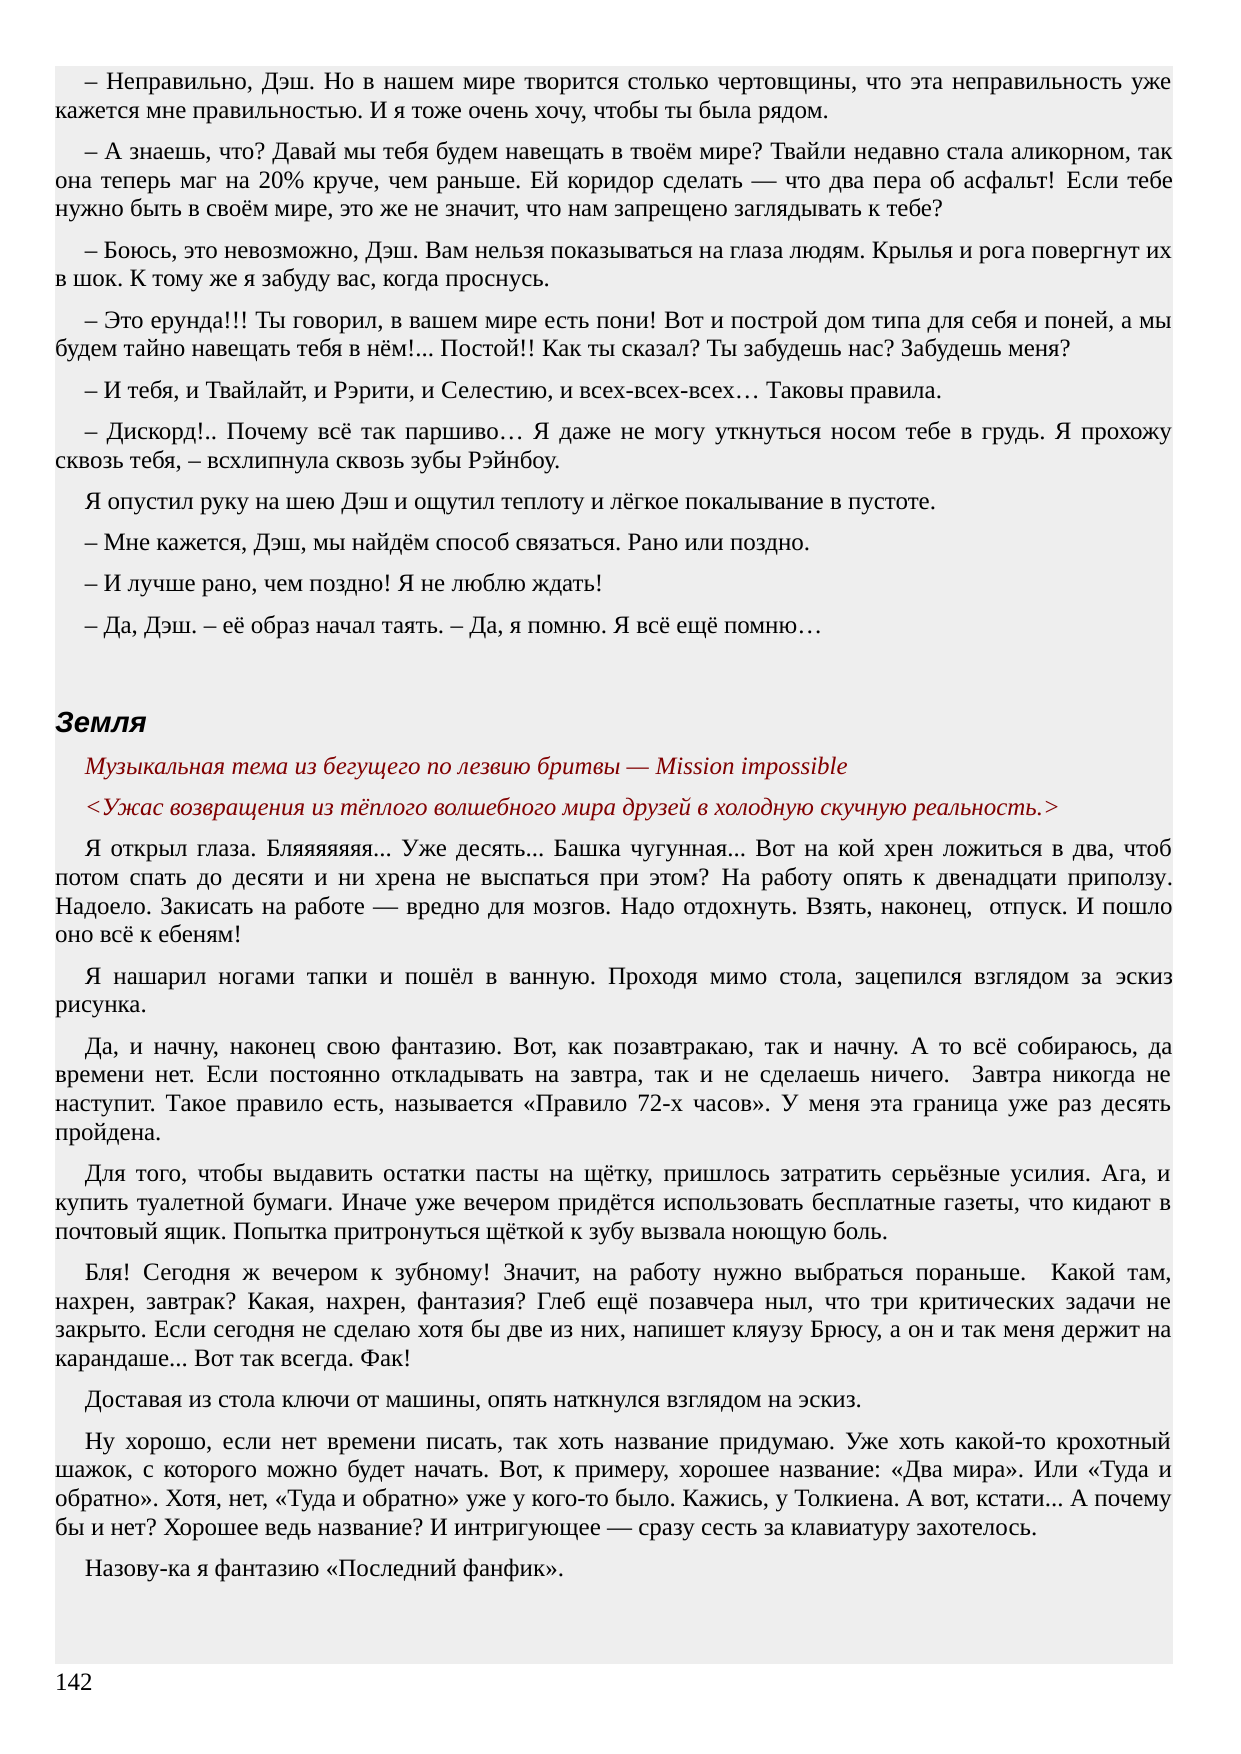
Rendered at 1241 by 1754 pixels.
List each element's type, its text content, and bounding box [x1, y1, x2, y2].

text Я нашарил ногами тапки и пошёл в ванную. Проходя мимо стола, зацепился взглядом за эскиз рисунка. [55, 961, 1173, 1018]
text – Да, Дэш. – её образ начал таять. – Да, я помню. Я всё ещё помню… [55, 610, 1173, 638]
text Музыкальная тема из бегущего по лезвию бритвы — Mission impossible [55, 751, 1173, 779]
text – Это ерунда!!! Ты говорил, в вашем мире есть пони! Вот и построй дом типа для себя и поней, а мы будем тайно навещать тебя в нём!... Постой!! Как ты сказал? Ты забудешь нас? Забудешь меня? [55, 305, 1173, 362]
text <Ужас возвращения из тёплого волшебного мира друзей в холодную скучную реальность.> [55, 792, 1173, 821]
text – Неправильно, Дэш. Но в нашем мире творится столько чертовщины, что эта неправильность уже кажется мне правильностью. И я тоже очень хочу, чтобы ты была рядом. [55, 66, 1173, 123]
text Для того, чтобы выдавить остатки пасты на щётку, пришлось затратить серьёзные усилия. Ага, и купить туалетной бумаги. Иначе уже вечером придётся использовать бесплатные газеты, что кидают в почтовый ящик. Попытка притронуться щёткой к зубу вызвала ноющую боль. [55, 1158, 1173, 1244]
subtitle Земля [55, 705, 1173, 738]
text Назову-ка я фантазию «Последний фанфик». [55, 1553, 1173, 1582]
text Я открыл глаза. Бляяяяяяя... Уже десять... Башка чугунная... Вот на кой хрен ложиться в два, чтоб потом спать до десяти и ни хрена не выспаться при этом? На работу опять к двенадцати приползу. Надоело. Закисать на работе — вредно для мозгов. Надо отдохнуть. Взять, наконец, отпуск. И пошло оно всё к ебеням! [55, 833, 1173, 948]
text Я опустил руку на шею Дэш и ощутил теплоту и лёгкое покалывание в пустоте. [55, 486, 1173, 515]
text Бля! Сегодня ж вечером к зубному! Значит, на работу нужно выбраться пораньше. Какой там, нахрен, завтрак? Какая, нахрен, фантазия? Глеб ещё позавчера ныл, что три критических задачи не закрыто. Если сегодня не сделаю хотя бы две из них, напишет кляузу Брюсу, а он и так меня держит на карандаше... Вот так всегда. Фак! [55, 1257, 1173, 1372]
text Ну хорошо, если нет времени писать, так хоть название придумаю. Уже хоть какой-то крохотный шажок, с которого можно будет начать. Вот, к примеру, хорошее название: «Два мира». Или «Туда и обратно». Хотя, нет, «Туда и обратно» уже у кого-то было. Кажись, у Толкиена. А вот, кстати... А почему бы и нет? Хорошее ведь название? И интригующее — сразу сесть за клавиатуру захотелось. [55, 1426, 1173, 1541]
text Да, и начну, наконец свою фантазию. Вот, как позавтракаю, так и начну. А то всё собираюсь, да времени нет. Если постоянно откладывать на завтра, так и не сделаешь ничего. Завтра никогда не наступит. Такое правило есть, называется «Правило 72-х часов». У меня эта граница уже раз десять пройдена. [55, 1031, 1173, 1146]
text – А знаешь, что? Давай мы тебя будем навещать в твоём мире? Твайли недавно стала аликорном, так она теперь маг на 20% круче, чем раньше. Ей коридор сделать — что два пера об асфальт! Если тебе нужно быть в своём мире, это же не значит, что нам запрещено заглядывать к тебе? [55, 136, 1173, 222]
text – Дискорд!.. Почему всё так паршиво… Я даже не могу уткнуться носом тебе в грудь. Я прохожу сквозь тебя, – всхлипнула сквозь зубы Рэйнбоу. [55, 416, 1173, 473]
text – И лучше рано, чем поздно! Я не люблю ждать! [55, 568, 1173, 597]
text Доставая из стола ключи от машины, опять наткнулся взглядом на эскиз. [55, 1384, 1173, 1413]
text – Мне кажется, Дэш, мы найдём способ связаться. Рано или поздно. [55, 527, 1173, 556]
text – И тебя, и Твайлайт, и Рэрити, и Селестию, и всех-всех-всех… Таковы правила. [55, 375, 1173, 403]
text – Боюсь, это невозможно, Дэш. Вам нельзя показываться на глаза людям. Крылья и рога повергнут их в шок. К тому же я забуду вас, когда проснусь. [55, 235, 1173, 292]
